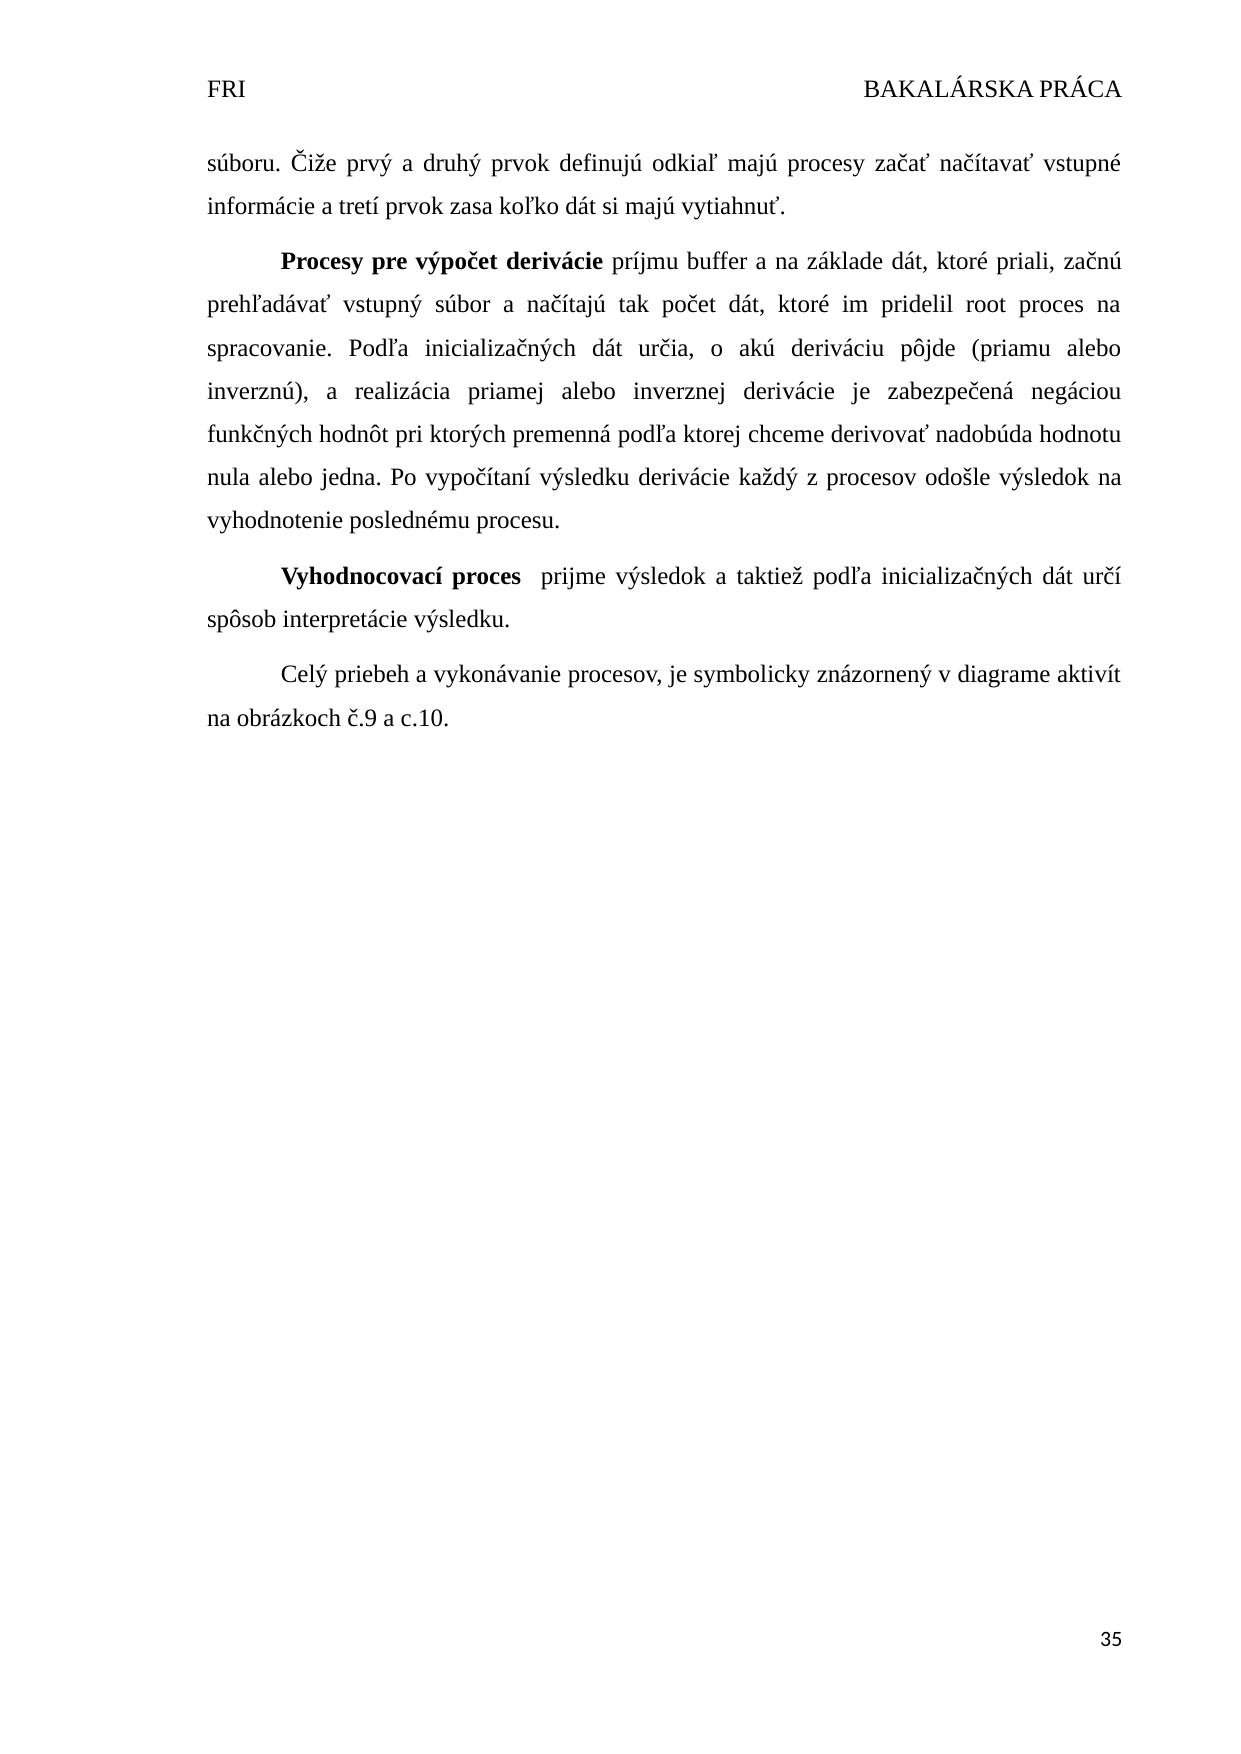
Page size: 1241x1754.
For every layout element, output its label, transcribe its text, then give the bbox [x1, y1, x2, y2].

text súboru. Čiže prvý a druhý prvok definujú odkiaľ majú procesy začať načítavať vstupné informácie a tretí prvok zasa koľko dát si majú vytiahnuť. [207, 148, 1122, 219]
text Celý priebeh a vykonávanie procesov, je symbolicky znázornený v diagrame aktivít na obrázkoch č.9 a c.10. [207, 659, 1122, 731]
text Procesy pre výpočet derivácie príjmu buffer a na základe dát, ktoré priali, začnú prehľadávať vstupný súbor a načítajú tak počet dát, ktoré im pridelil root proces na spracovanie. Podľa inicializačných dát určia, o akú deriváciu pôjde (priamu alebo inverznú), a realizácia priamej alebo inverznej derivácie je zabezpečená negáciou funkčných hodnôt pri ktorých premenná podľa ktorej chceme derivovať nadobúda hodnotu nula alebo jedna. Po vypočítaní výsledku derivácie každý z procesov odošle výsledok na vyhodnotenie poslednému procesu. [207, 246, 1122, 534]
text Vyhodnocovací proces prijme výsledok a taktiež podľa inicializačných dát určí spôsob interpretácie výsledku. [207, 561, 1122, 633]
